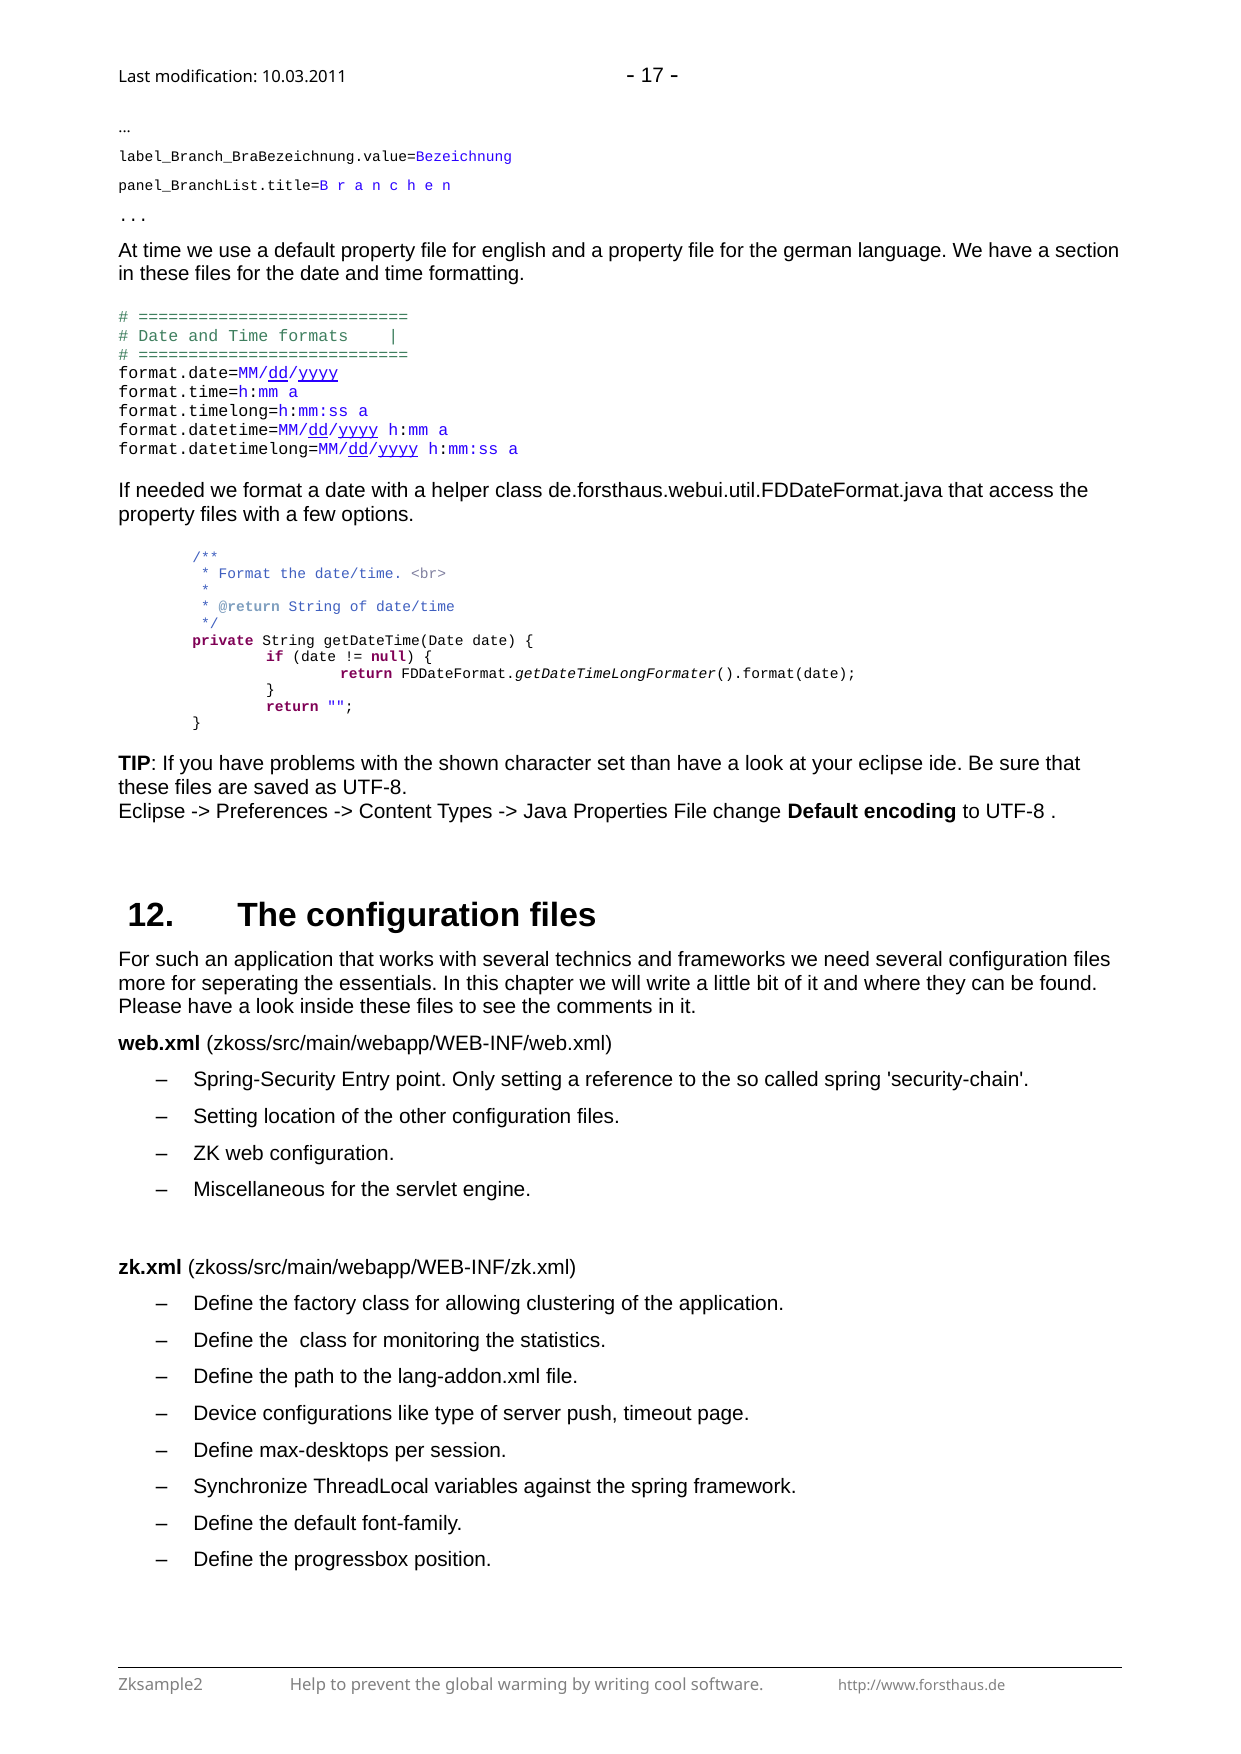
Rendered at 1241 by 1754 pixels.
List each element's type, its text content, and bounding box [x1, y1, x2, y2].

list Setting location of the other configuration files. [156, 1104, 1122, 1128]
text } [118, 716, 1122, 732]
text # =========================== [118, 308, 1122, 327]
text format.datetimelong=MM/dd/yyyy h:mm:ss a [118, 440, 1122, 459]
text /** [118, 550, 1122, 567]
text * [118, 583, 1122, 600]
text # Date and Time formats | [118, 327, 1122, 346]
text If needed we format a date with a helper class de.forsthaus.webui.util.FDDateFormat.java that access the property files with a few options. [118, 478, 1122, 526]
text TIP: If you have problems with the shown character set than have a look at your eclipse ide. Be sure that these files are saved as UTF-8. [118, 751, 1122, 799]
list Device configurations like type of server push, timeout page. [156, 1401, 1122, 1425]
list Define the path to the lang-addon.xml file. [156, 1364, 1122, 1388]
text */ [118, 616, 1122, 633]
text At time we use a default property file for english and a property file for the german language. We have a section in these files for the date and time formatting. [118, 238, 1122, 285]
text format.timelong=h:mm:ss a [118, 403, 1122, 422]
text label_Branch_BraBezeichnung.value=Bezeichnung [118, 149, 1122, 166]
text } [118, 682, 1122, 699]
text format.date=MM/dd/yyyy [118, 365, 1122, 384]
text For such an application that works with several technics and frameworks we need several configuration files more for seperating the essentials. In this chapter we will write a little bit of it and where they can be found. Please have a look inside these files to see the comments in it. [118, 946, 1122, 1018]
text private String getDateTime(Date date) { [118, 633, 1122, 649]
text format.datetime=MM/dd/yyyy h:mm a [118, 422, 1122, 440]
text return ""; [118, 699, 1122, 716]
text # =========================== [118, 346, 1122, 365]
list Synchronize ThreadLocal variables against the spring framework. [156, 1474, 1122, 1498]
text if (date != null) { [118, 649, 1122, 666]
text web.xml (zkoss/src/main/webapp/WEB-INF/web.xml) [118, 1031, 1122, 1055]
list Define the progressbox position. [156, 1547, 1122, 1571]
list Define the factory class for allowing clustering of the application. [156, 1291, 1122, 1315]
text return FDDateFormat.getDateTimeLongFormater().format(date); [118, 666, 1122, 682]
list Define max-desktops per session. [156, 1437, 1122, 1461]
text ... [118, 117, 1122, 136]
list ZK web configuration. [156, 1140, 1122, 1164]
text format.time=h:mm a [118, 384, 1122, 403]
subtitle The configuration files [118, 895, 1122, 934]
list Define the default font-family. [156, 1511, 1122, 1534]
list Miscellaneous for the servlet engine. [156, 1177, 1122, 1201]
list Spring-Security Entry point. Only setting a reference to the so called spring 'security-chain'. [156, 1067, 1122, 1091]
text ... [118, 207, 1122, 226]
text zk.xml (zkoss/src/main/webapp/WEB-INF/zk.xml) [118, 1255, 1122, 1279]
text * @return String of date/time [118, 600, 1122, 616]
list Define the class for monitoring the statistics. [156, 1328, 1122, 1352]
text * Format the date/time. <br> [118, 567, 1122, 583]
text panel_BranchList.title=B r a n c h e n [118, 178, 1122, 194]
text Eclipse -> Preferences -> Content Types -> Java Properties File change Default encoding to UTF-8 . [118, 799, 1122, 823]
